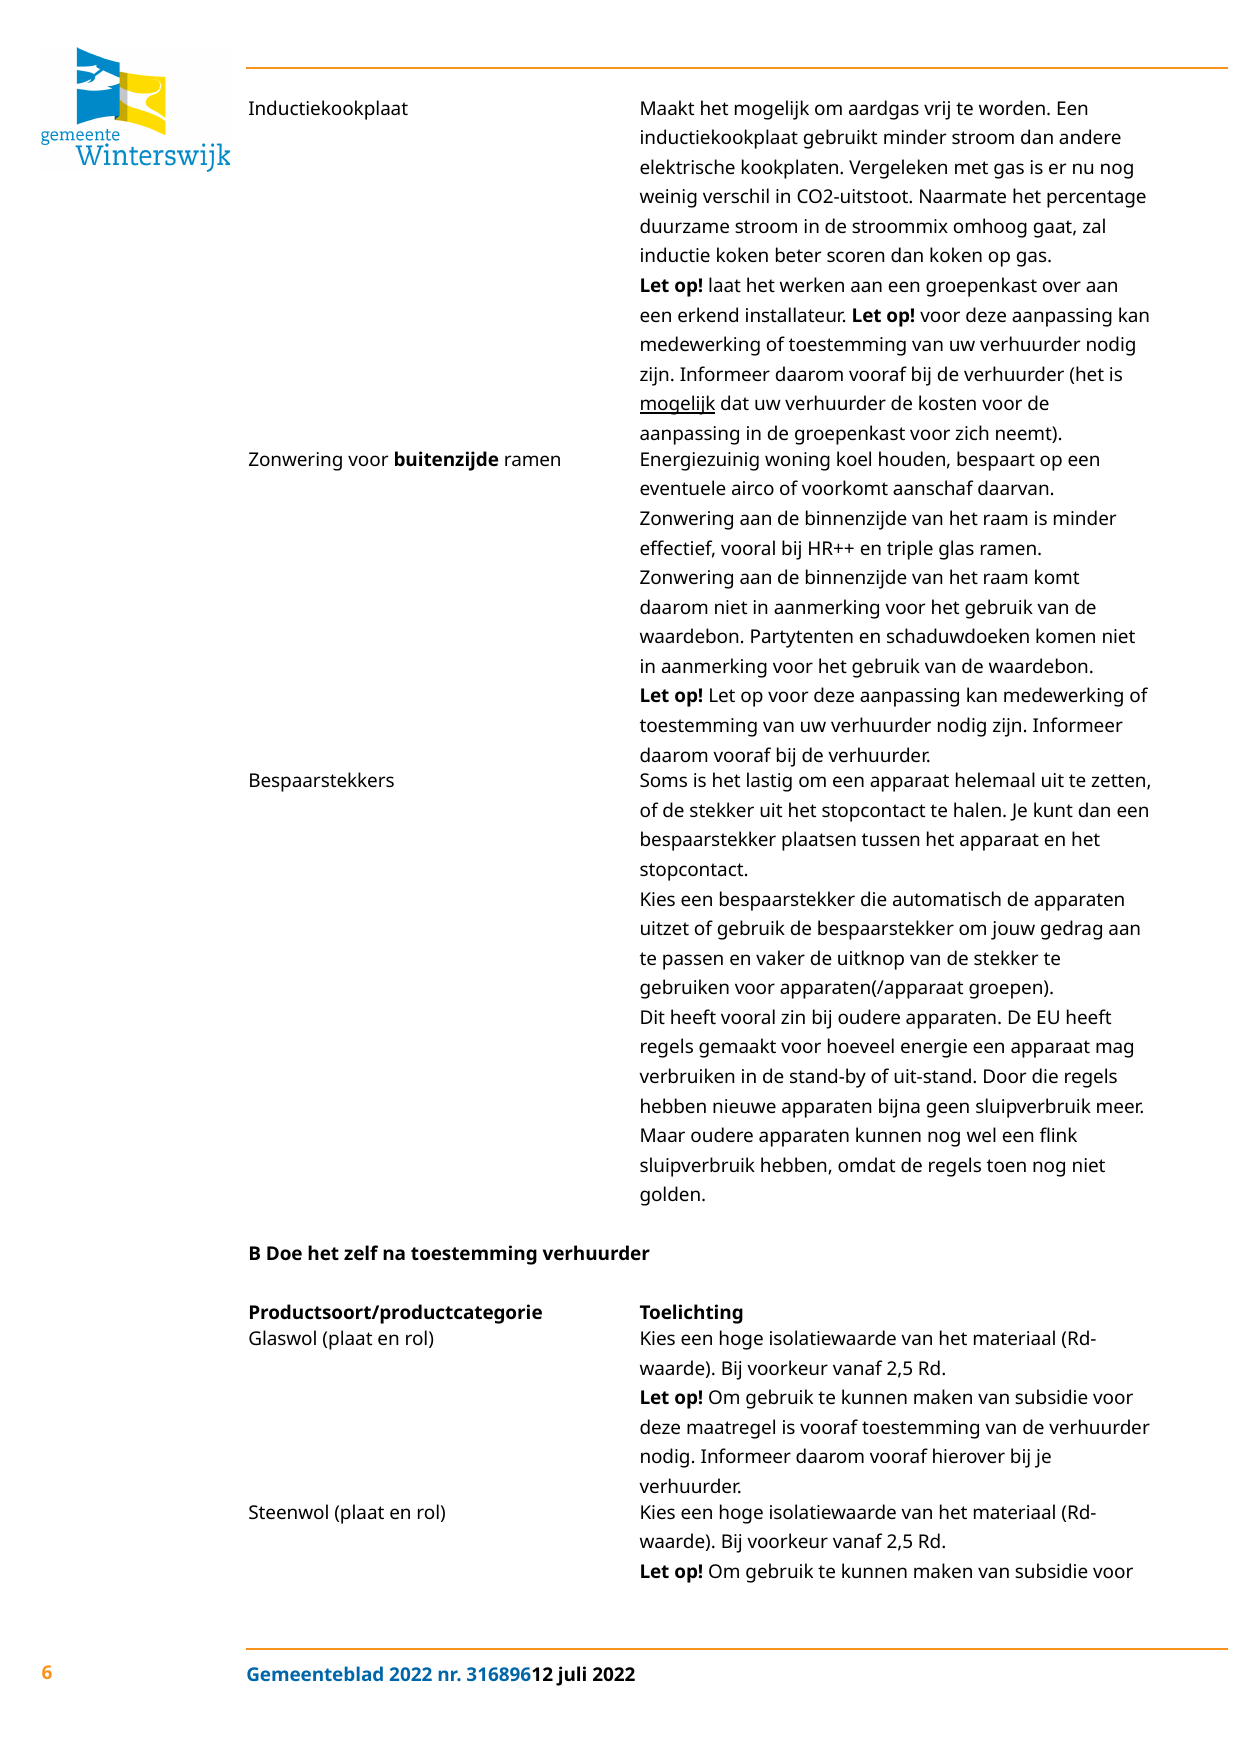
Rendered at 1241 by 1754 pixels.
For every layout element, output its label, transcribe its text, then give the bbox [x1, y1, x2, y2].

table_cell Soms is het lastig om een apparaat helemaal uit te zetten, of de stekker uit het stopcontact te halen. Je kunt dan een bespaarstekker plaatsen tussen het apparaat en het stopcontact. Kies een bespaarstekker die automatisch de apparaten uitzet of gebruik de bespaarstekker om jouw gedrag aan te passen en vaker de uitknop van de stekker te gebruiken voor apparaten(/apparaat groepen). Dit heeft vooral zin bij oudere apparaten. De EU heeft regels gemaakt voor hoeveel energie een apparaat mag verbruiken in de stand-by of uit-stand. Door die regels hebben nieuwe apparaten bijna geen sluipverbruik meer. Maar oudere apparaten kunnen nog wel een flink sluipverbruik hebben, omdat de regels toen nog niet golden. [639, 768, 1152, 1207]
picture [225, 153, 231, 162]
table_cell Steenwol (plaat en rol) [248, 1499, 639, 1584]
table_header Productsoort/productcategorie [248, 1300, 639, 1325]
table_cell Kies een hoge isolatiewaarde van het materiaal (Rd-waarde). Bij voorkeur vanaf 2,5 Rd. Let op! Om gebruik te kunnen maken van subsidie voor [639, 1499, 1152, 1584]
table_cell Zonwering voor buitenzijde ramen [248, 446, 639, 767]
picture [41, 47, 231, 172]
table_cell Maakt het mogelijk om aardgas vrij te worden. Een inductiekookplaat gebruikt minder stroom dan andere elektrische kookplaten. Vergeleken met gas is er nu nog weinig verschil in CO2-uitstoot. Naarmate het percentage duurzame stroom in de stroommix omhoog gaat, zal inductie koken beter scoren dan koken op gas. Let op! laat het werken aan een groepenkast over aan een erkend installateur. Let op! voor deze aanpassing kan medewerking of toestemming van uw verhuurder nodig zijn. Informeer daarom vooraf bij de verhuurder (het is mogelijk dat uw verhuurder de kosten voor de aanpassing in de groepenkast voor zich neemt). [639, 95, 1152, 446]
table_cell Bespaarstekkers [248, 768, 639, 1207]
table_cell Energiezuinig woning koel houden, bespaart op een eventuele airco of voorkomt aanschaf daarvan. Zonwering aan de binnenzijde van het raam is minder effectief, vooral bij HR++ en triple glas ramen. Zonwering aan de binnenzijde van het raam komt daarom niet in aanmerking voor het gebruik van de waardebon. Partytenten en schaduwdoeken komen niet in aanmerking voor het gebruik van de waardebon. Let op! Let op voor deze aanpassing kan medewerking of toestemming van uw verhuurder nodig zijn. Informeer daarom vooraf bij de verhuurder. [639, 446, 1152, 767]
text B Doe het zelf na toestemming verhuurder [248, 1240, 1152, 1266]
table_cell Kies een hoge isolatiewaarde van het materiaal (Rd-waarde). Bij voorkeur vanaf 2,5 Rd. Let op! Om gebruik te kunnen maken van subsidie voor deze maatregel is vooraf toestemming van de verhuurder nodig. Informeer daarom vooraf hierover bij je verhuurder. [639, 1325, 1152, 1499]
table_cell Inductiekookplaat [248, 95, 639, 446]
table_cell Glaswol (plaat en rol) [248, 1325, 639, 1499]
table_header Toelichting [639, 1300, 1152, 1325]
